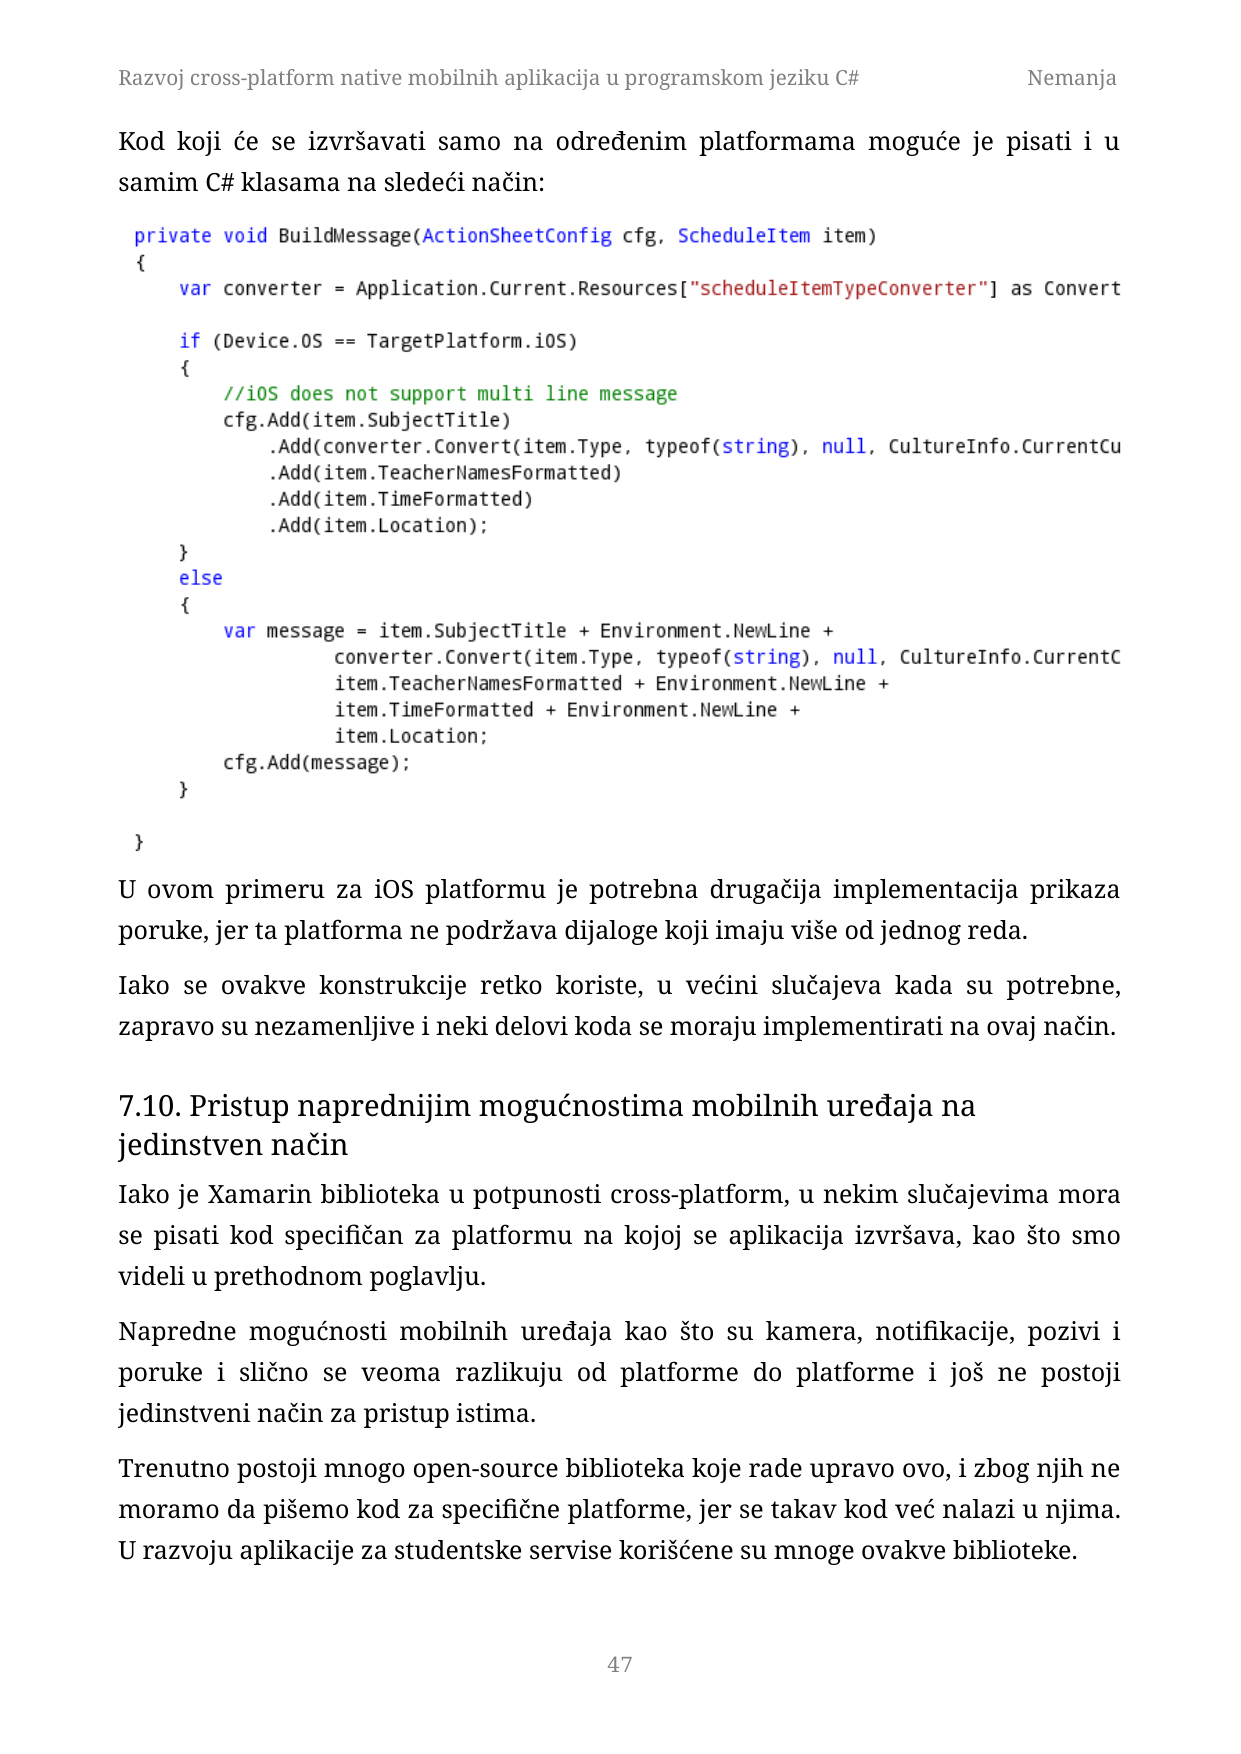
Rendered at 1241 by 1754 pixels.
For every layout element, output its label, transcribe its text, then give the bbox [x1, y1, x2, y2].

text Iako je Xamarin biblioteka u potpunosti cross-platform, u nekim slučajevima mora se pisati kod specifičan za platformu na kojoj se aplikacija izvršava, kao što smo videli u prethodnom poglavlju. [118, 1177, 1122, 1292]
text Trenutno postoji mnogo open-source biblioteka koje rade upravo ovo, i zbog njih ne moramo da pišemo kod za specifične platforme, jer se takav kod već nalazi u njima. U razvoju aplikacije za studentske servise korišćene su mnoge ovakve biblioteke. [118, 1451, 1122, 1567]
text U ovom primeru za iOS platformu je potrebna drugačija implementacija prikaza poruke, jer ta platforma ne podržava dijaloge koji imaju više od jednog reda. [118, 865, 1122, 946]
picture [118, 219, 1123, 865]
text Iako se ovakve konstrukcije retko koriste, u većini slučajeva kada su potrebne, zapravo su nezamenljive i neki delovi koda se moraju implementirati na ovaj način. [118, 968, 1122, 1043]
subtitle 7.10. Pristup naprednijim mogućnostima mobilnih uređaja na jedinstven način [118, 1085, 1122, 1164]
text Napredne mogućnosti mobilnih uređaja kao što su kamera, notifikacije, pozivi i poruke i slično se veoma razlikuju od platforme do platforme i još ne postoji jedinstveni način za pristup istima. [118, 1314, 1122, 1429]
text Kod koji će se izvršavati samo na određenim platformama moguće je pisati i u samim C# klasama na sledeći način: [118, 123, 1122, 198]
